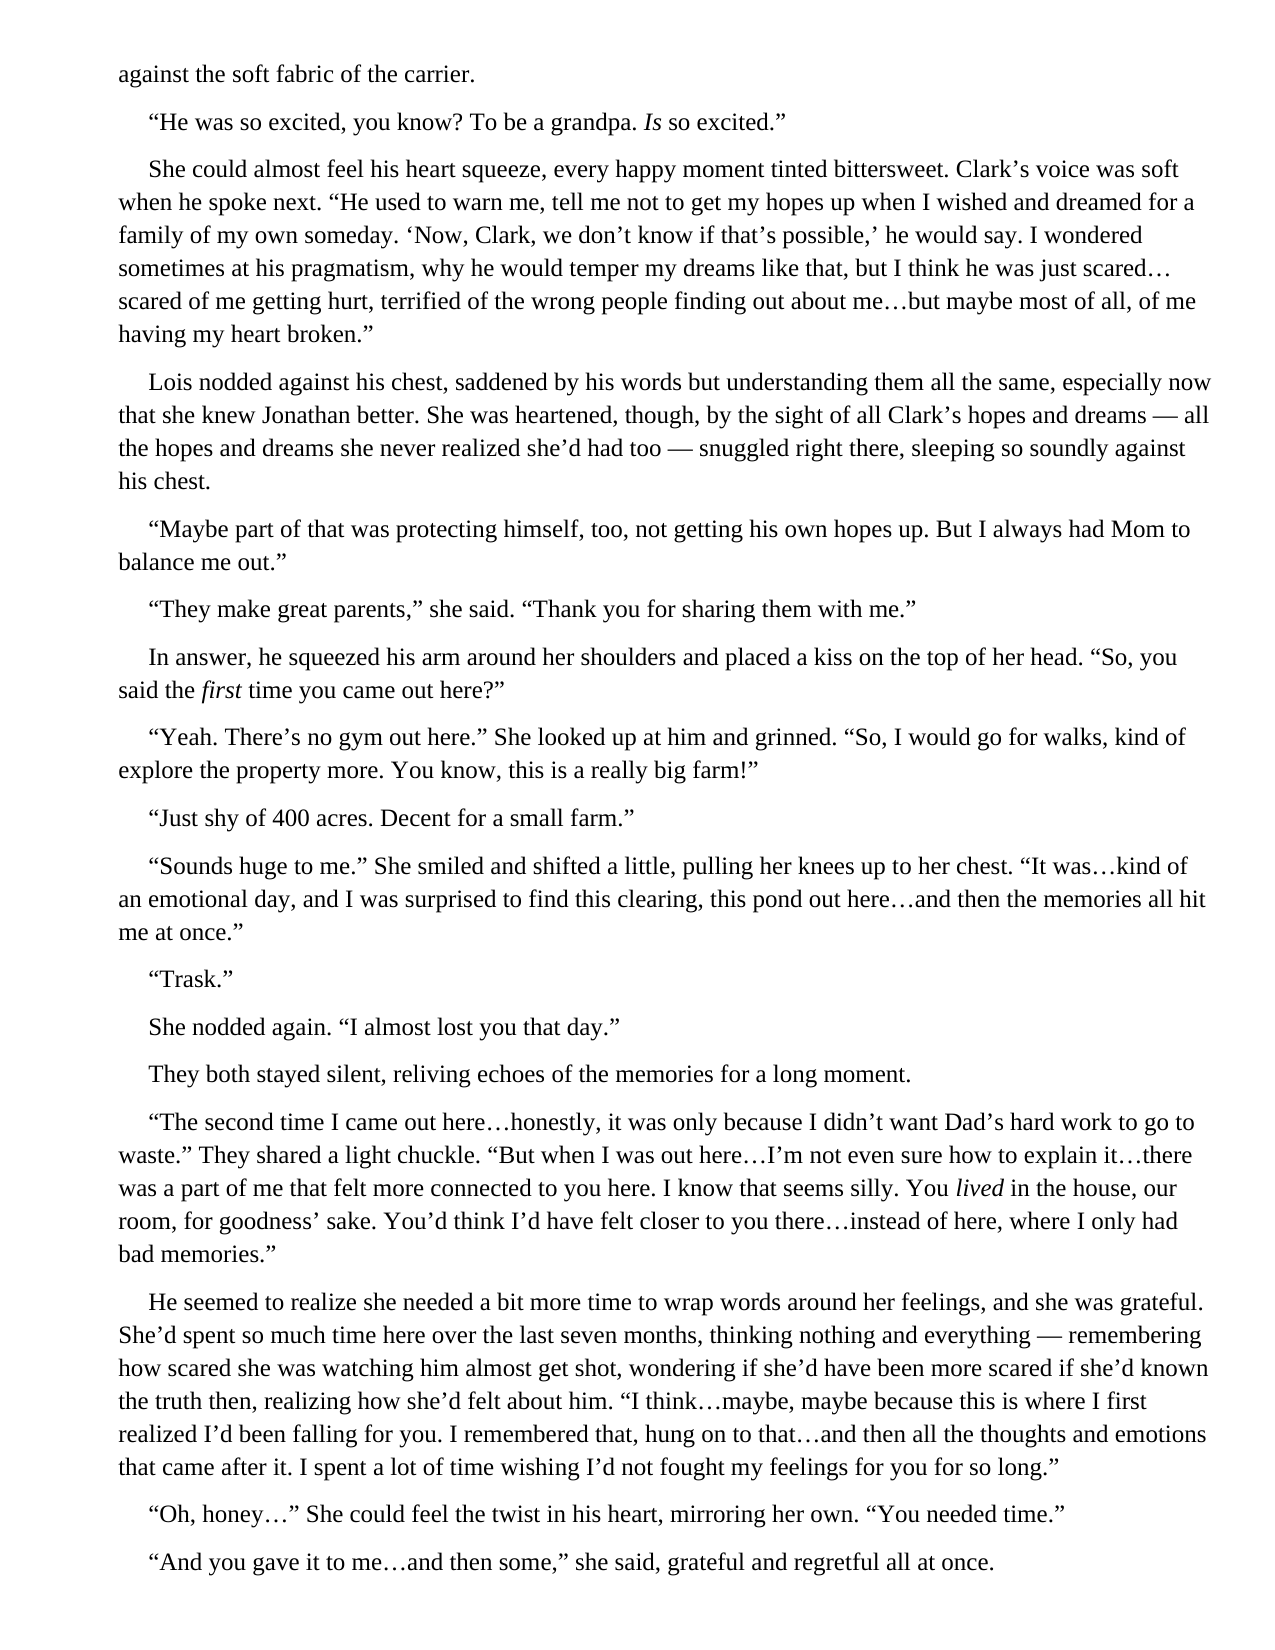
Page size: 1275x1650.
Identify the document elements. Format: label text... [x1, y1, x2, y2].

text She nodded again. “I almost lost you that day.” [118, 1012, 1216, 1041]
text “Trask.” [118, 964, 1216, 993]
text She could almost feel his heart squeeze, every happy moment tinted bittersweet. Clark’s voice was soft when he spoke next. “He used to warn me, tell me not to get my hopes up when I wished and dreamed for a family of my own someday. ‘Now, Clark, we don’t know if that’s possible,’ he would say. I wondered sometimes at his pragmatism, why he would temper my dreams like that, but I think he was just scared…scared of me getting hurt, terrified of the wrong people finding out about me…but maybe most of all, of me having my heart broken.” [118, 154, 1216, 348]
text “Just shy of 400 acres. Decent for a small farm.” [118, 803, 1216, 832]
text “And you gave it to me…and then some,” she said, grateful and regretful all at once. [118, 1547, 1216, 1576]
text “He was so excited, you know? To be a grandpa. Is so excited.” [118, 107, 1216, 135]
text “Maybe part of that was protecting himself, too, not getting his own hopes up. But I always had Mom to balance me out.” [118, 514, 1216, 575]
text “Sounds huge to me.” She smiled and shifted a little, pulling her knees up to her chest. “It was…kind of an emotional day, and I was surprised to find this clearing, this pond out here…and then the memories all hit me at once.” [118, 851, 1216, 946]
text against the soft fabric of the carrier. [118, 59, 1216, 88]
text “Yeah. There’s no gym out here.” She looked up at him and grinned. “So, I would go for walks, kind of explore the property more. You know, this is a really big farm!” [118, 722, 1216, 784]
text Lois nodded against his chest, saddened by his words but understanding them all the same, especially now that she knew Jonathan better. She was heartened, though, by the sight of all Clark’s hopes and dreams — all the hopes and dreams she never realized she’d had too — snuggled right there, sleeping so soundly against his chest. [118, 367, 1216, 495]
text “The second time I came out here…honestly, it was only because I didn’t want Dad’s hard work to go to waste.” They shared a light chuckle. “But when I was out here…I’m not even sure how to explain it…there was a part of me that felt more connected to you here. I know that seems silly. You lived in the house, our room, for goodness’ sake. You’d think I’d have felt closer to you there…instead of here, where I only had bad memories.” [118, 1107, 1216, 1268]
text They both stayed silent, reliving echoes of the memories for a long moment. [118, 1059, 1216, 1088]
text “They make great parents,” she said. “Thank you for sharing them with me.” [118, 594, 1216, 623]
text He seemed to realize she needed a bit more time to wrap words around her feelings, and she was grateful. She’d spent so much time here over the last seven months, thinking nothing and everything — remembering how scared she was watching him almost get shot, wondering if she’d have been more scared if she’d known the truth then, realizing how she’d felt about him. “I think…maybe, maybe because this is where I first realized I’d been falling for you. I remembered that, hung on to that…and then all the thoughts and emotions that came after it. I spent a lot of time wishing I’d not fought my feelings for you for so long.” [118, 1287, 1216, 1481]
text “Oh, honey…” She could feel the twist in his heart, mirroring her own. “You needed time.” [118, 1499, 1216, 1528]
text In answer, he squeezed his arm around her shoulders and placed a kiss on the top of her head. “So, you said the first time you came out here?” [118, 642, 1216, 704]
